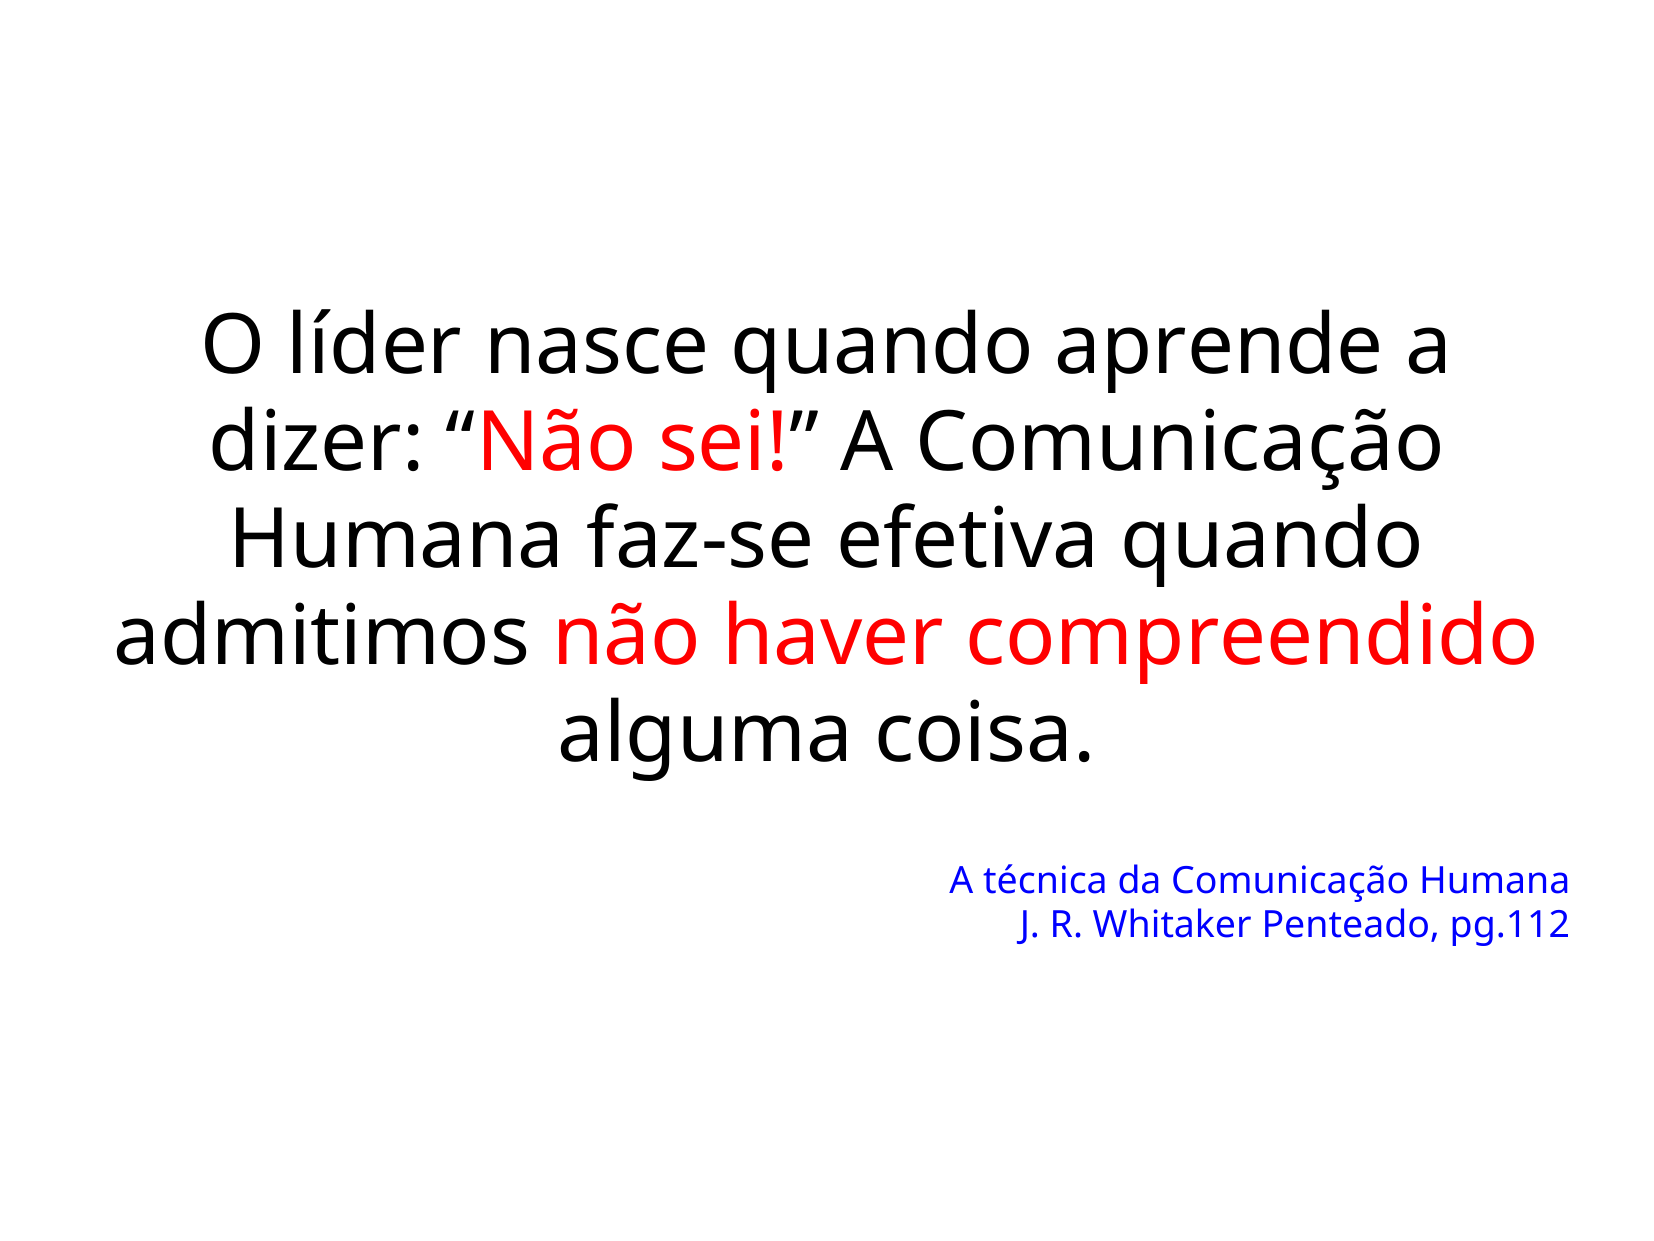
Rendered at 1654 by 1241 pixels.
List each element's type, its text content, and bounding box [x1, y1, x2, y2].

text_box O líder nasce quando aprende a dizer: “Não sei!” A Comunicação Humana faz-se efetiva quando admitimos não haver compreendido alguma coisa. A técnica da Comunicação Humana J. R. Whitaker Penteado, pg.112 [82, 218, 1571, 1022]
